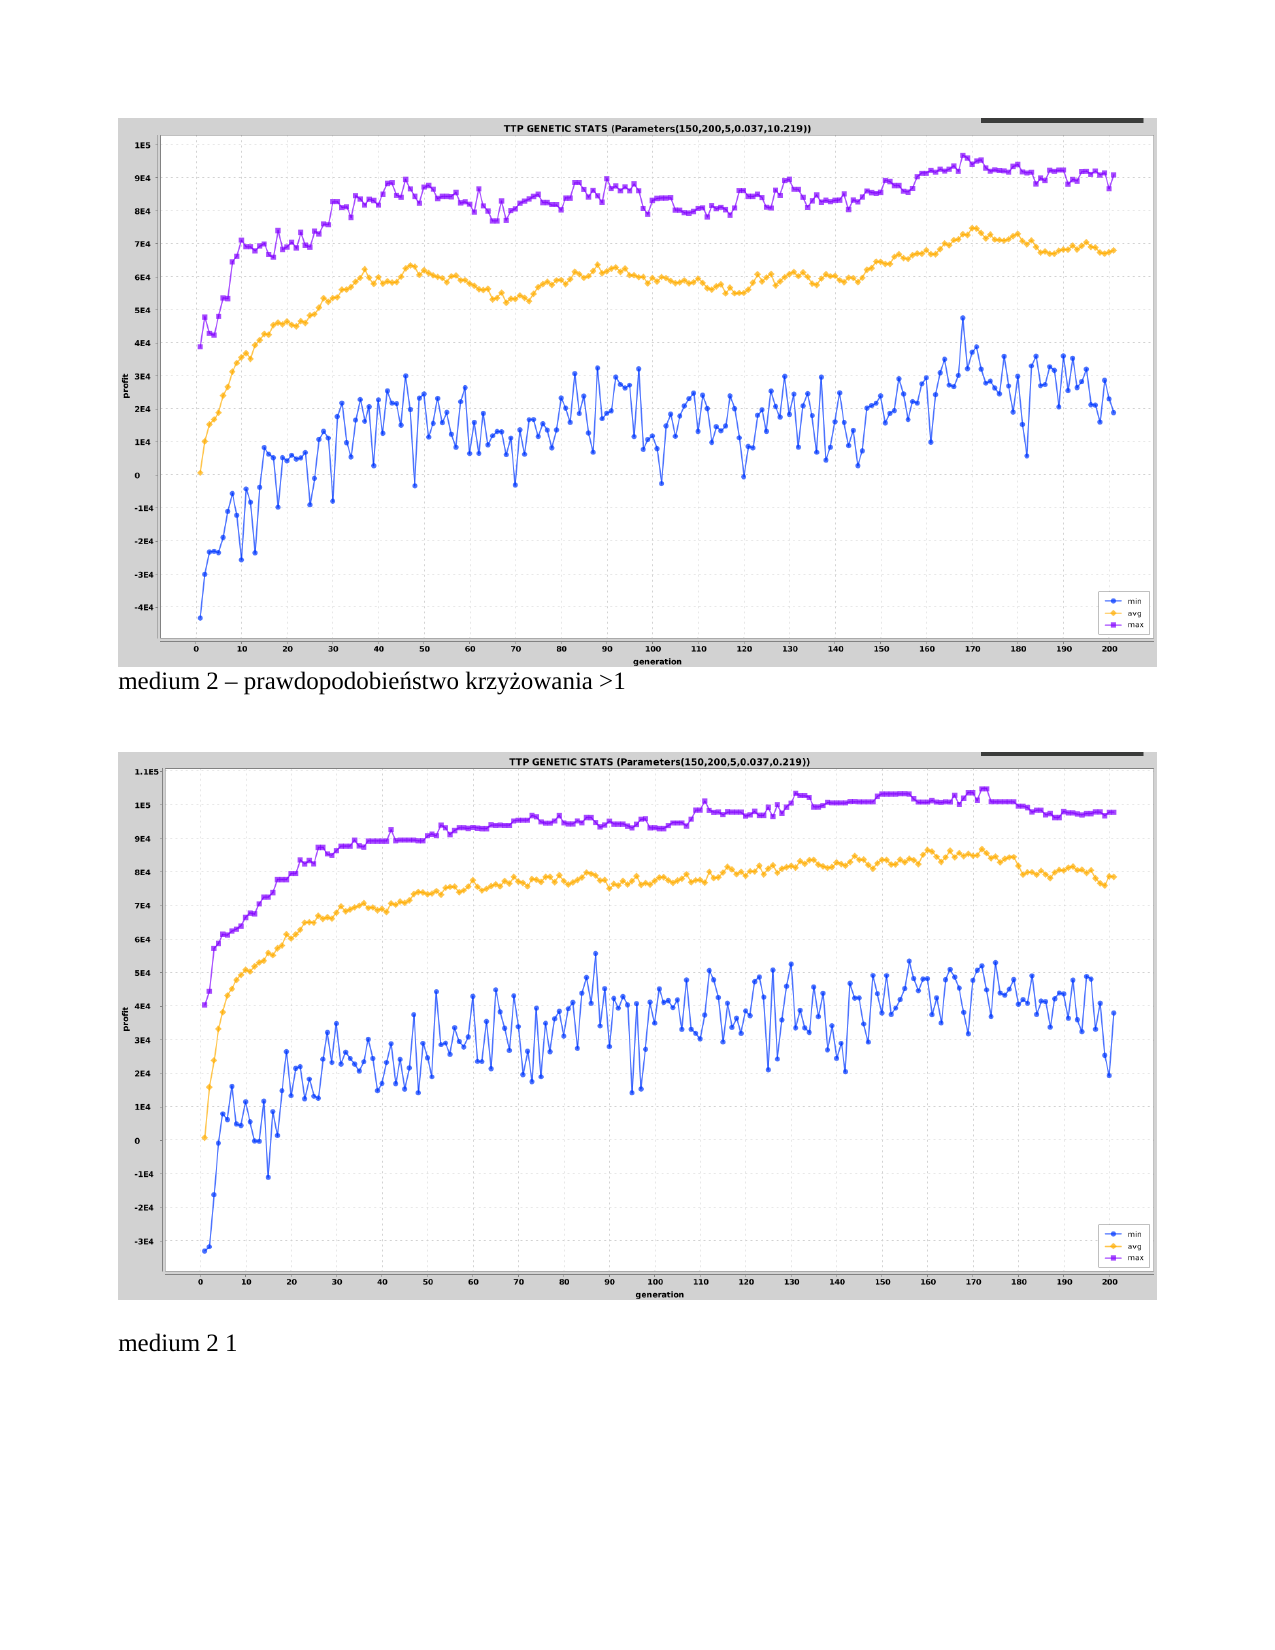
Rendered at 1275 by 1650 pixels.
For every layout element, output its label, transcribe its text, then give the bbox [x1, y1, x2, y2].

picture [118, 752, 1157, 1300]
picture [118, 118, 1157, 667]
text medium 2 – prawdopodobieństwo krzyżowania >1 [118, 667, 1157, 695]
text medium 2 1 [118, 1328, 1157, 1357]
